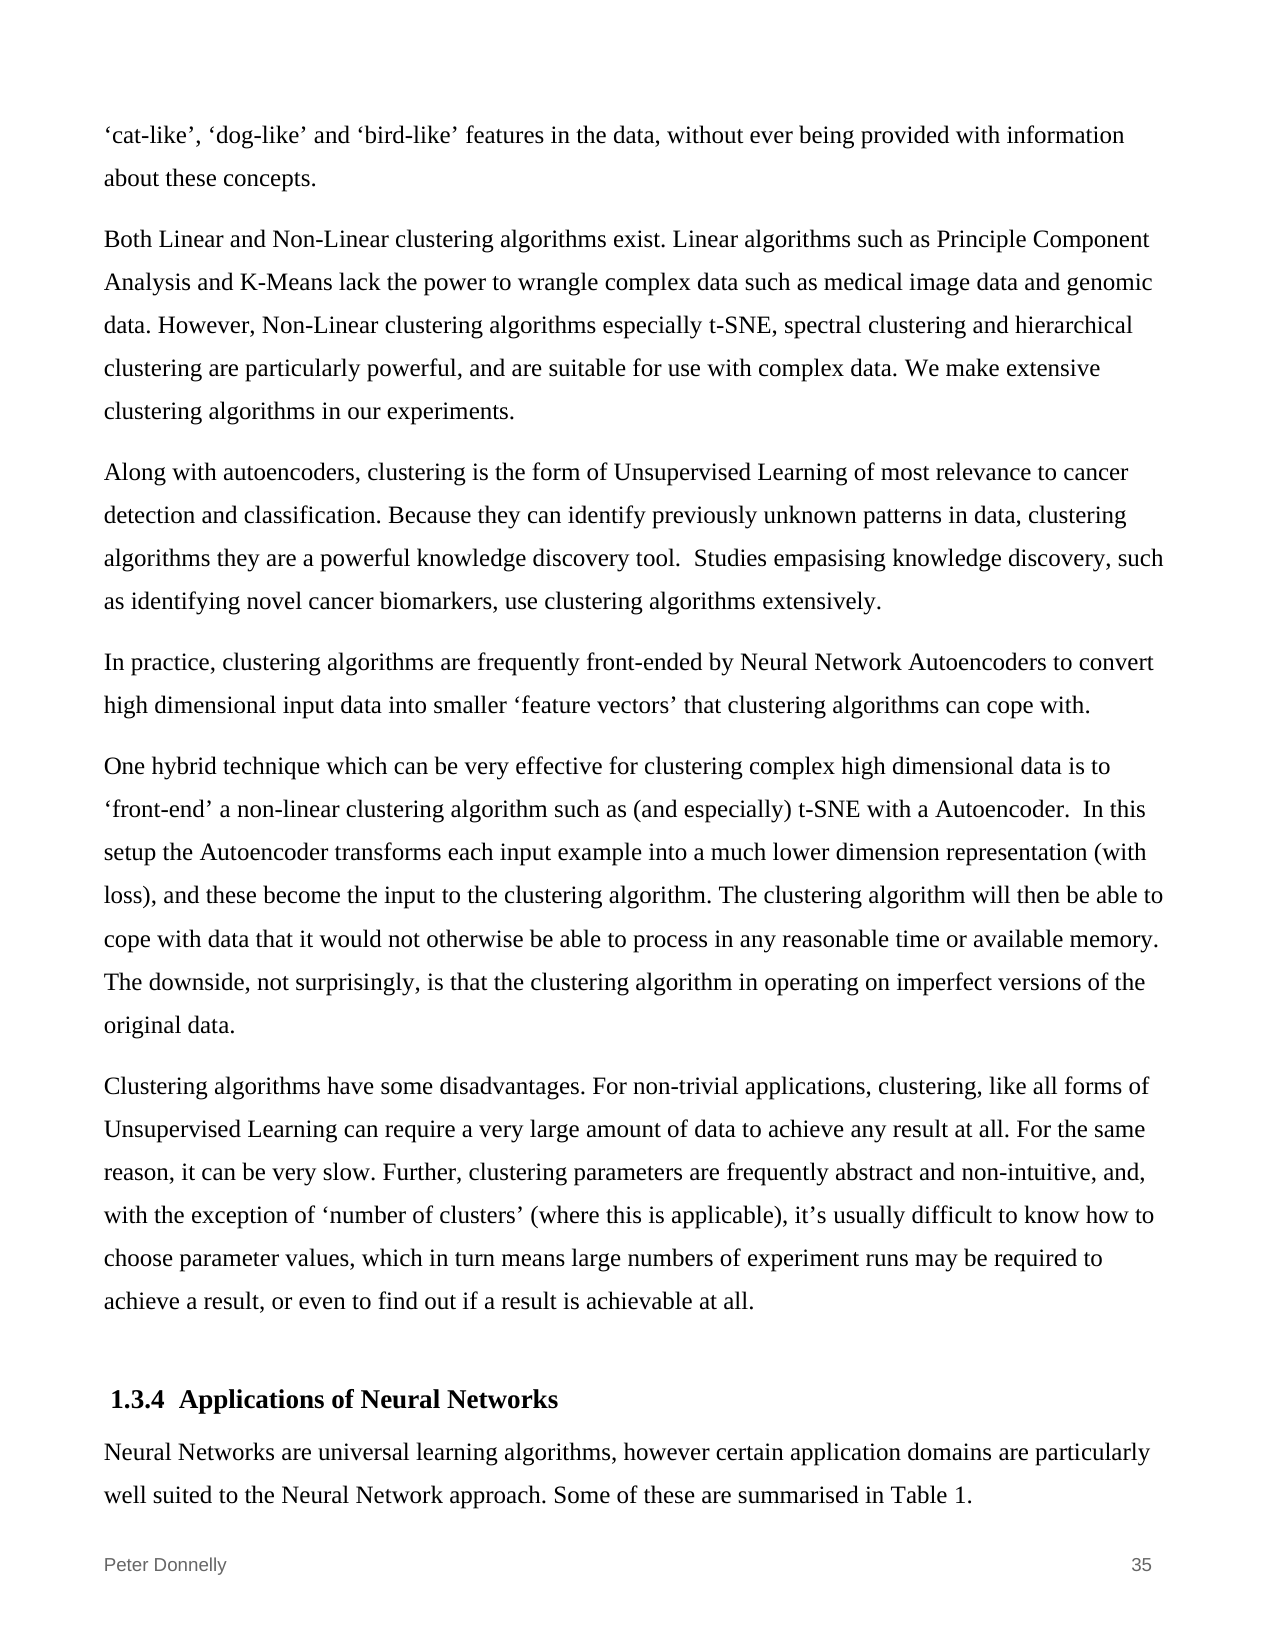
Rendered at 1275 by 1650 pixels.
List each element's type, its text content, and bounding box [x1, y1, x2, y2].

text In practice, clustering algorithms are frequently front-ended by Neural Network Autoencoders to convert high dimensional input data into smaller ‘feature vectors’ that clustering algorithms can cope with. [103, 647, 1181, 719]
subtitle Applications of Neural Networks [103, 1383, 1181, 1414]
text One hybrid technique which can be very effective for clustering complex high dimensional data is to ‘front-end’ a non-linear clustering algorithm such as (and especially) t-SNE with a Autoencoder. In this setup the Autoencoder transforms each input example into a much lower dimension representation (with loss), and these become the input to the clustering algorithm. The clustering algorithm will then be able to cope with data that it would not otherwise be able to process in any reasonable time or available memory. The downside, not surprisingly, is that the clustering algorithm in operating on imperfect versions of the original data. [103, 751, 1181, 1039]
text Both Linear and Non-Linear clustering algorithms exist. Linear algorithms such as Principle Component Analysis and K-Means lack the power to wrangle complex data such as medical image data and genomic data. However, Non-Linear clustering algorithms especially t-SNE, spectral clustering and hierarchical clustering are particularly powerful, and are suitable for use with complex data. We make extensive clustering algorithms in our experiments. [103, 224, 1181, 425]
text Clustering algorithms have some disadvantages. For non-trivial applications, clustering, like all forms of Unsupervised Learning can require a very large amount of data to achieve any result at all. For the same reason, it can be very slow. Further, clustering parameters are frequently abstract and non-intuitive, and, with the exception of ‘number of clusters’ (where this is applicable), it’s usually difficult to know how to choose parameter values, which in turn means large numbers of experiment runs may be required to achieve a result, or even to find out if a result is achievable at all. [103, 1071, 1181, 1315]
text ‘cat-like’, ‘dog-like’ and ‘bird-like’ features in the data, without ever being provided with information about these concepts. [103, 120, 1181, 192]
text Along with autoencoders, clustering is the form of Unsupervised Learning of most relevance to cancer detection and classification. Because they can identify previously unknown patterns in data, clustering algorithms they are a powerful knowledge discovery tool. Studies empasising knowledge discovery, such as identifying novel cancer biomarkers, use clustering algorithms extensively. [103, 457, 1181, 615]
text Neural Networks are universal learning algorithms, however certain application domains are particularly well suited to the Neural Network approach. Some of these are summarised in Table 1. [103, 1437, 1181, 1509]
